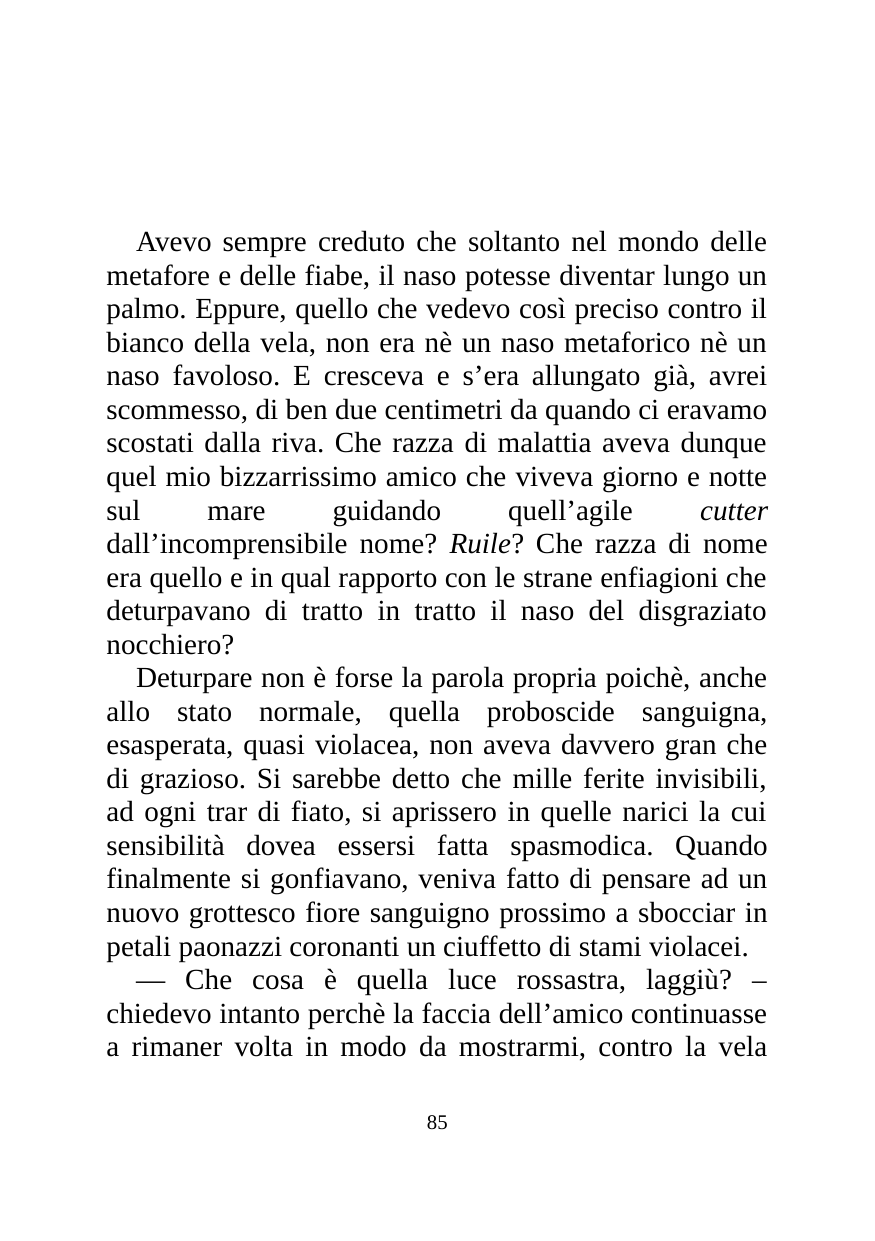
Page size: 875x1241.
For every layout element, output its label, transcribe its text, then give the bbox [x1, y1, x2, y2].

text Avevo sempre creduto che soltanto nel mondo delle metafore e delle fiabe, il naso potesse diventar lungo un palmo. Eppure, quello che vedevo così preciso contro il bianco della vela, non era nè un naso metaforico nè un naso favoloso. E cresceva e s’era allungato già, avrei scommesso, di ben due centimetri da quando ci eravamo scostati dalla riva. Che razza di malattia aveva dunque quel mio bizzarrissimo amico che viveva giorno e notte sul mare guidando quell’agile cutter dall’incomprensibile nome? Ruile? Che razza di nome era quello e in qual rapporto con le strane enfiagioni che deturpavano di tratto in tratto il naso del disgraziato nocchiero? [106, 224, 768, 660]
text — Che cosa è quella luce rossastra, laggiù? – chiedevo intanto perchè la faccia dell’amico continuasse a rimaner volta in modo da mostrarmi, contro la vela [106, 962, 768, 1063]
text Deturpare non è forse la parola propria poichè, anche allo stato normale, quella proboscide sanguigna, esasperata, quasi violacea, non aveva davvero gran che di grazioso. Si sarebbe detto che mille ferite invisibili, ad ogni trar di fiato, si aprissero in quelle narici la cui sensibilità dovea essersi fatta spasmodica. Quando finalmente si gonfiavano, veniva fatto di pensare ad un nuovo grottesco fiore sanguigno prossimo a sbocciar in petali paonazzi coronanti un ciuffetto di stami violacei. [106, 660, 768, 962]
